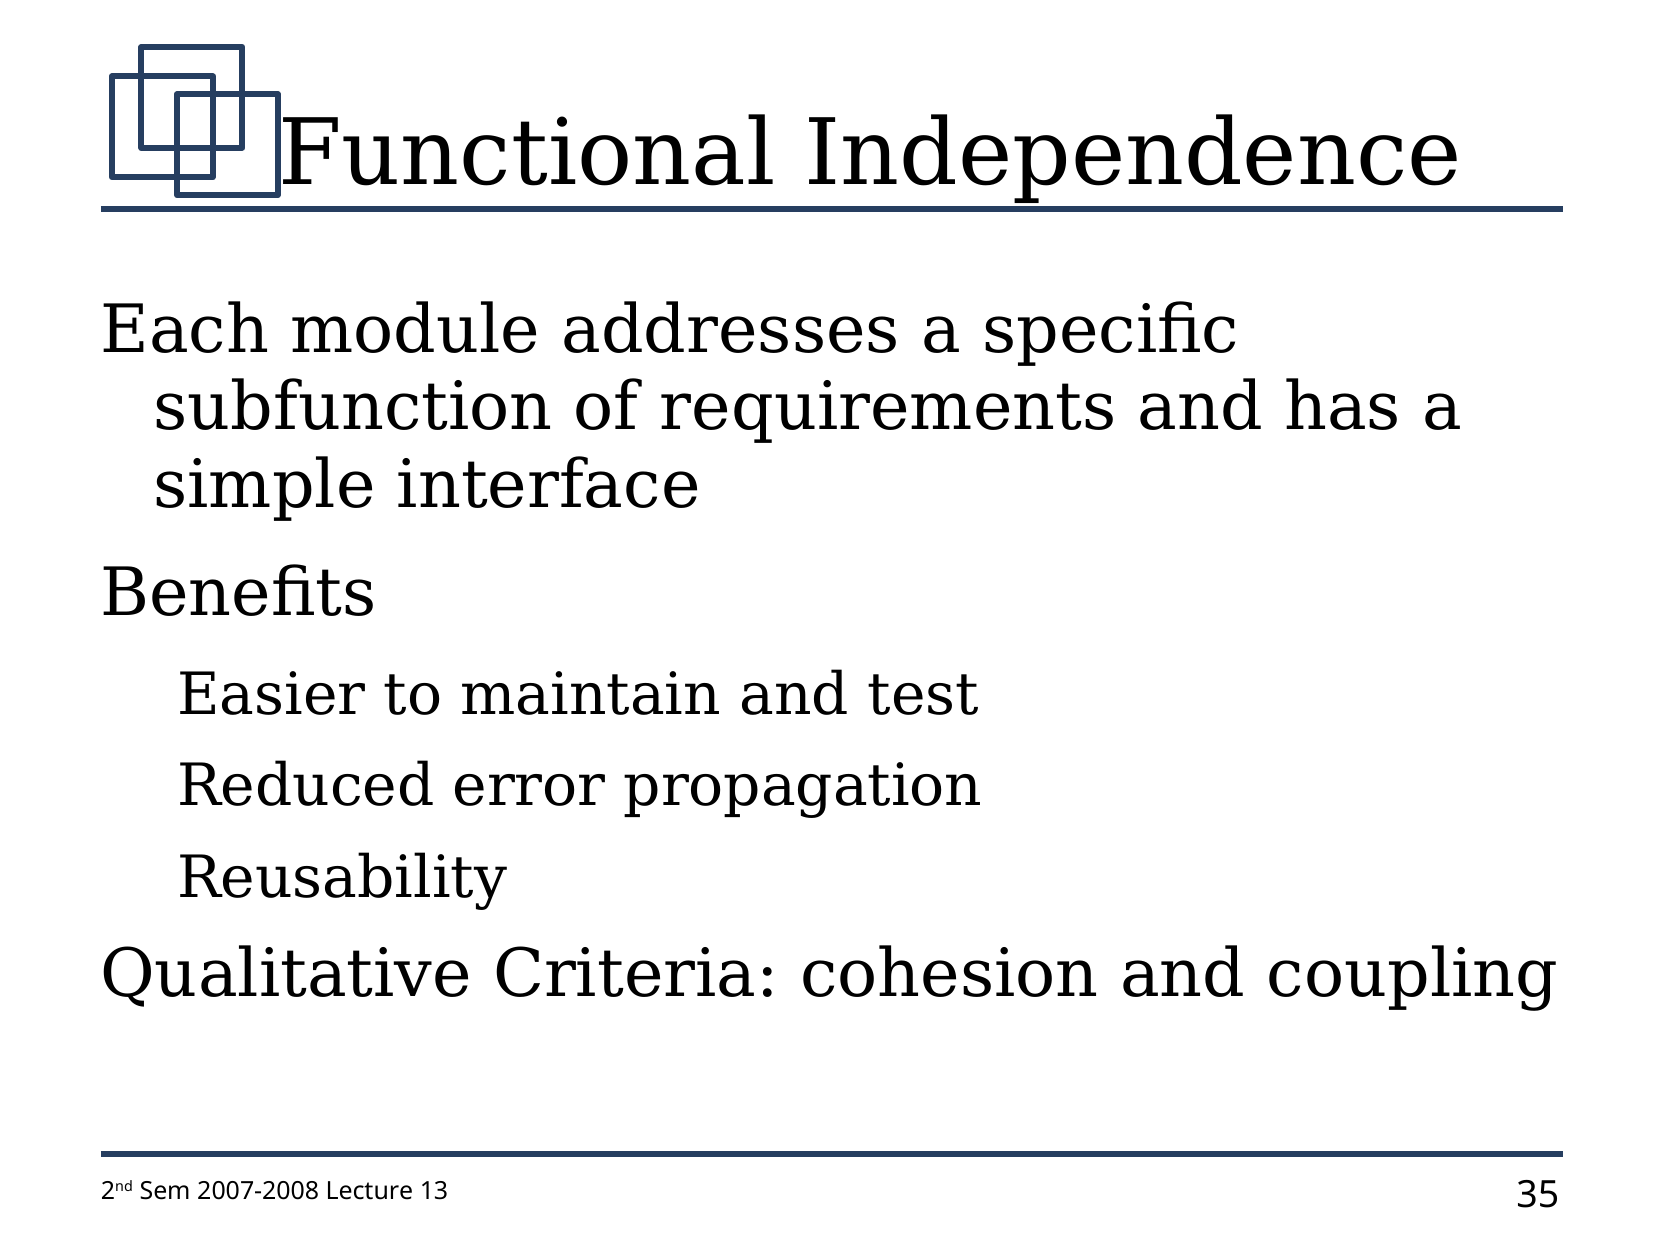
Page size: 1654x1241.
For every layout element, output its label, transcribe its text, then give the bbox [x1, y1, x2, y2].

title Functional Independence [82, 49, 1571, 257]
list Each module addresses a specific subfunction of requirements and has a simple interface Benefits Easier to maintain and test Reduced error propagation Reusability Qualitative Criteria: cohesion and coupling [82, 290, 1571, 1109]
